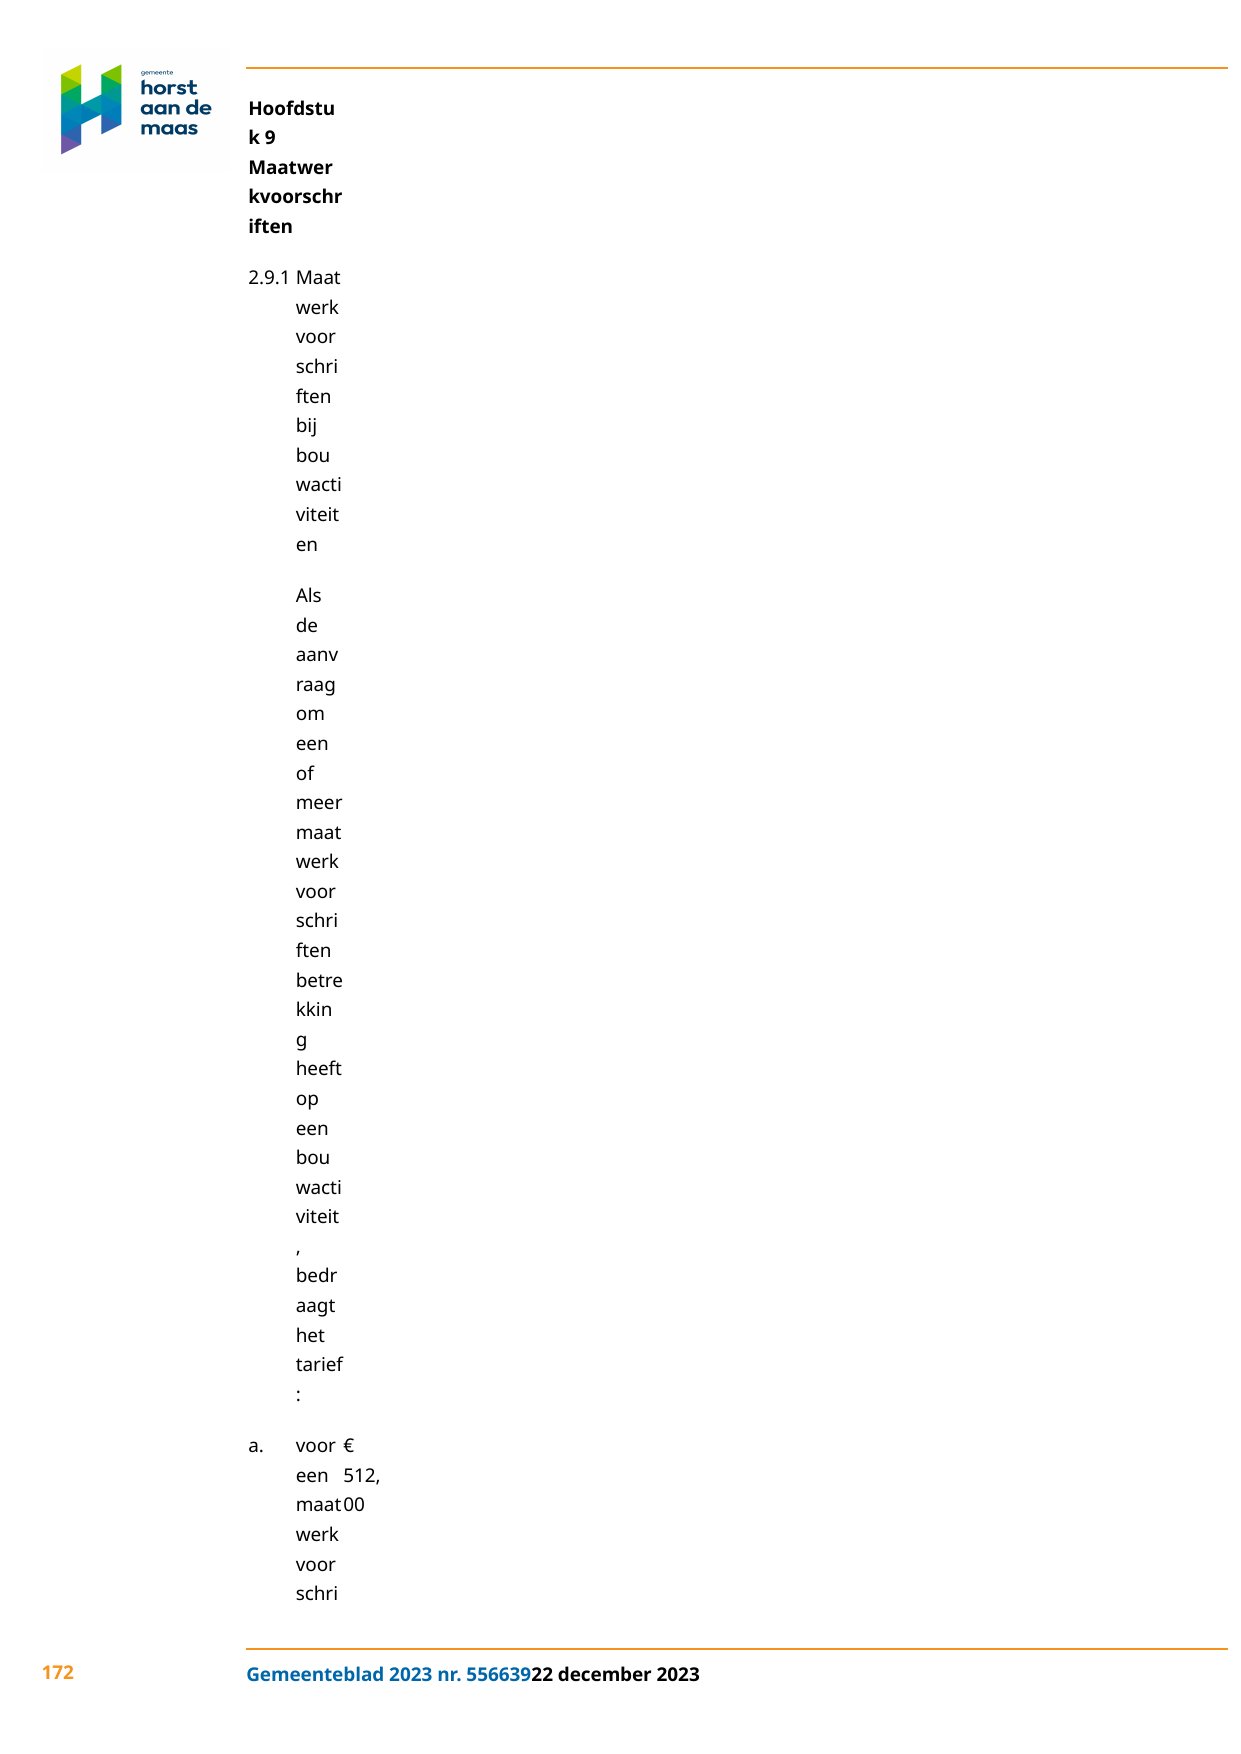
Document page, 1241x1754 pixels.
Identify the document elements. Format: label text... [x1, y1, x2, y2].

table_cell [296, 557, 343, 582]
table_cell [343, 265, 391, 557]
table_cell € 512,00 [343, 1433, 391, 1606]
table_cell [343, 557, 391, 582]
table_cell [343, 239, 391, 264]
table_cell [343, 1407, 391, 1432]
table_cell Maatwerkvoorschriften bij bouwactiviteiten [296, 265, 343, 557]
table_cell [248, 582, 296, 1407]
table_cell [296, 1407, 343, 1432]
table_cell [296, 239, 343, 264]
table_cell [343, 95, 391, 239]
table_cell 2.9.1 [248, 265, 296, 557]
picture [41, 47, 231, 172]
table_cell [248, 239, 296, 264]
table_cell a. [248, 1433, 296, 1606]
table_cell [343, 582, 391, 1407]
table_cell Als de aanvraag om een of meer maatwerkvoorschriften betrekking heeft op een bouwactiviteit, bedraagt het tarief: [296, 582, 343, 1407]
table_cell [248, 1407, 296, 1432]
table_cell voor een maatwerkvoorschri [296, 1433, 343, 1606]
table_cell [248, 557, 296, 582]
table_cell Hoofdstuk 9 Maatwerkvoorschriften [248, 95, 343, 239]
